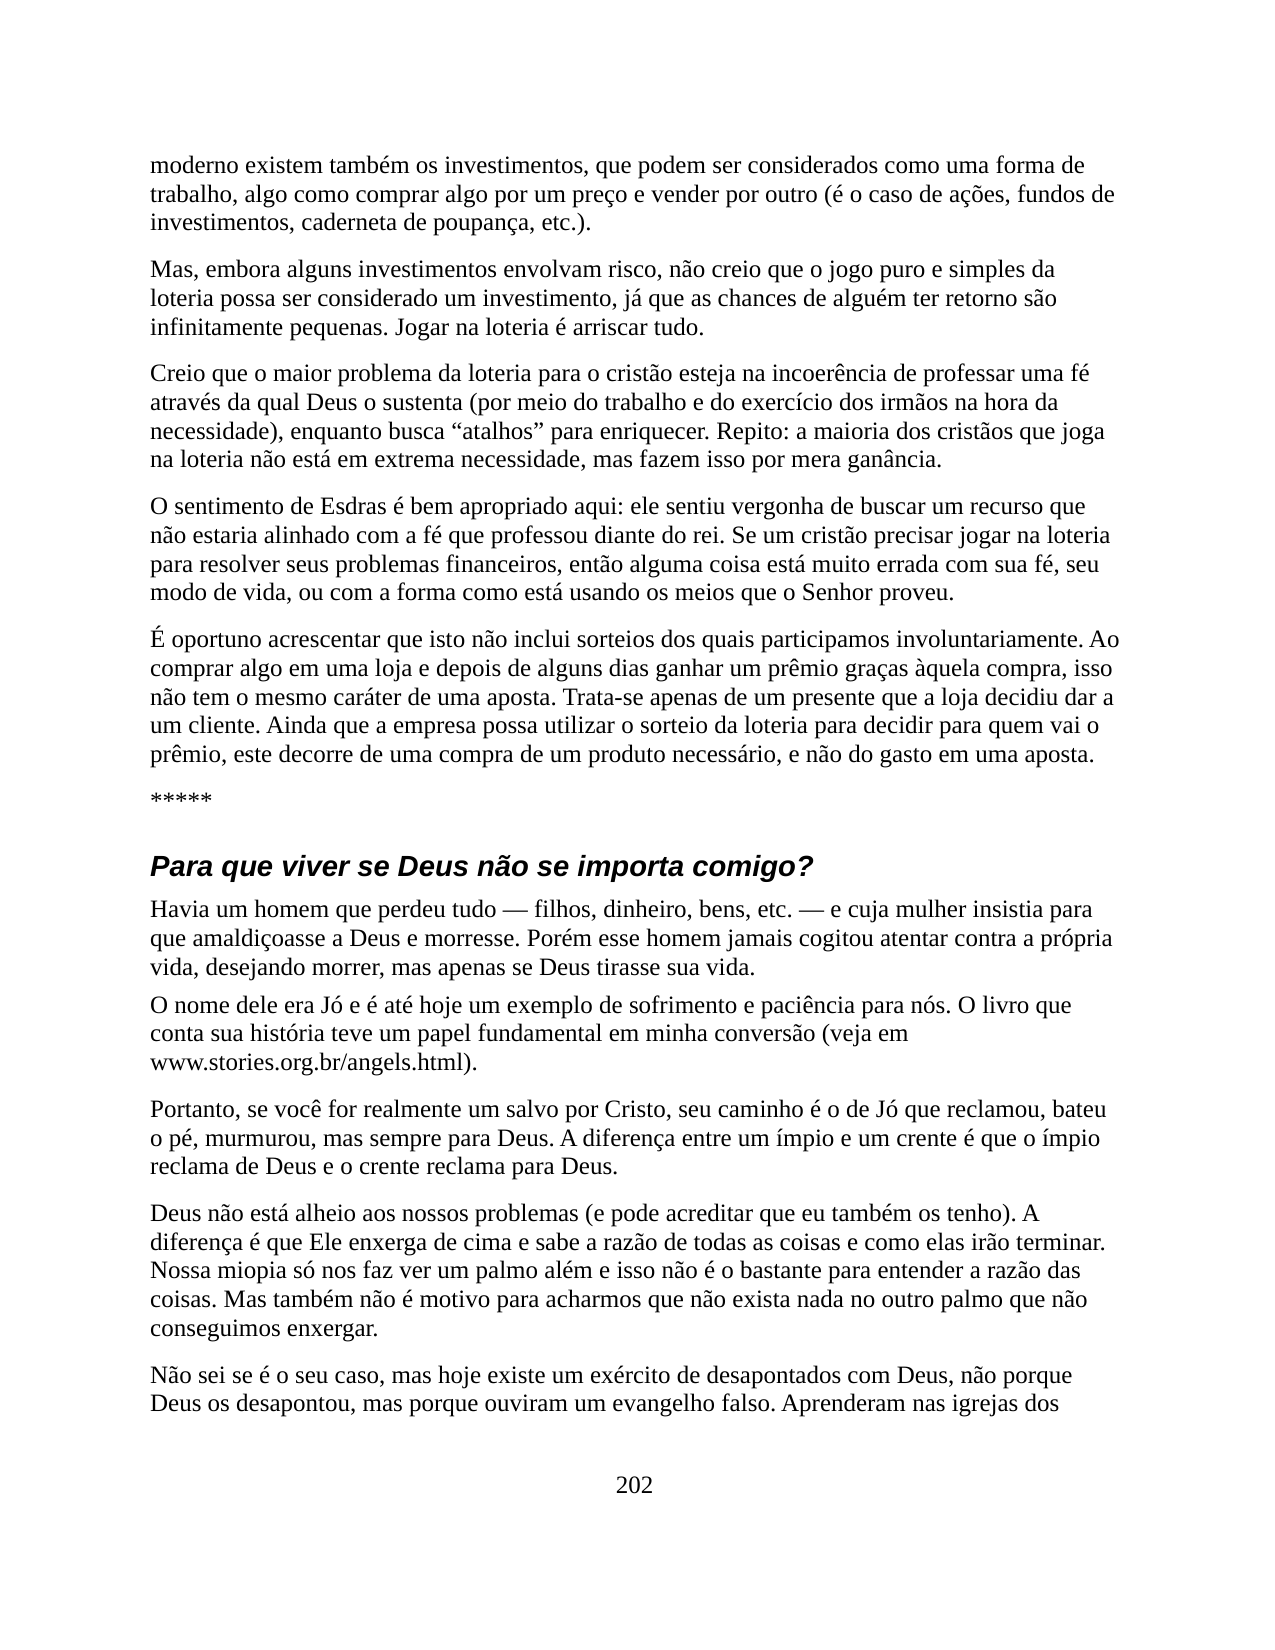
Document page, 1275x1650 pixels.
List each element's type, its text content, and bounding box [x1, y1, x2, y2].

text O sentimento de Esdras é bem apropriado aqui: ele sentiu vergonha de buscar um recurso que não estaria alinhado com a fé que professou diante do rei. Se um cristão precisar jogar na loteria para resolver seus problemas financeiros, então alguma coisa está muito errada com sua fé, seu modo de vida, ou com a forma como está usando os meios que o Senhor proveu. [150, 491, 1125, 606]
text moderno existem também os investimentos, que podem ser considerados como uma forma de trabalho, algo como comprar algo por um preço e vender por outro (é o caso de ações, fundos de investimentos, caderneta de poupança, etc.). [150, 150, 1125, 236]
text Mas, embora alguns investimentos envolvam risco, não creio que o jogo puro e simples da loteria possa ser considerado um investimento, já que as chances de alguém ter retorno são infinitamente pequenas. Jogar na loteria é arriscar tudo. [150, 254, 1125, 340]
text ***** [150, 786, 1125, 814]
text Não sei se é o seu caso, mas hoje existe um exército de desapontados com Deus, não porque Deus os desapontou, mas porque ouviram um evangelho falso. Aprenderam nas igrejas dos [150, 1360, 1125, 1417]
subtitle Para que viver se Deus não se importa comigo? [150, 848, 1125, 882]
text Deus não está alheio aos nossos problemas (e pode acreditar que eu também os tenho). A diferença é que Ele enxerga de cima e sabe a razão de todas as coisas e como elas irão terminar. Nossa miopia só nos faz ver um palmo além e isso não é o bastante para entender a razão das coisas. Mas também não é motivo para acharmos que não exista nada no outro palmo que não conseguimos enxergar. [150, 1198, 1125, 1342]
text Havia um homem que perdeu tudo — filhos, dinheiro, bens, etc. — e cuja mulher insistia para que amaldiçoasse a Deus e morresse. Porém esse homem jamais cogitou atentar contra a própria vida, desejando morrer, mas apenas se Deus tirasse sua vida. [150, 894, 1125, 981]
text Creio que o maior problema da loteria para o cristão esteja na incoerência de professar uma fé através da qual Deus o sustenta (por meio do trabalho e do exercício dos irmãos na hora da necessidade), enquanto busca “atalhos” para enriquecer. Repito: a maioria dos cristãos que joga na loteria não está em extrema necessidade, mas fazem isso por mera ganância. [150, 358, 1125, 473]
text É oportuno acrescentar que isto não inclui sorteios dos quais participamos involuntariamente. Ao comprar algo em uma loja e depois de alguns dias ganhar um prêmio graças àquela compra, isso não tem o mesmo caráter de uma aposta. Trata-se apenas de um presente que a loja decidiu dar a um cliente. Ainda que a empresa possa utilizar o sorteio da loteria para decidir para quem vai o prêmio, este decorre de uma compra de um produto necessário, e não do gasto em uma aposta. [150, 624, 1125, 768]
text O nome dele era Jó e é até hoje um exemplo de sofrimento e paciência para nós. O livro que conta sua história teve um papel fundamental em minha conversão (veja em www.stories.org.br/angels.html). [150, 990, 1125, 1076]
text Portanto, se você for realmente um salvo por Cristo, seu caminho é o de Jó que reclamou, bateu o pé, murmurou, mas sempre para Deus. A diferença entre um ímpio e um crente é que o ímpio reclama de Deus e o crente reclama para Deus. [150, 1094, 1125, 1180]
